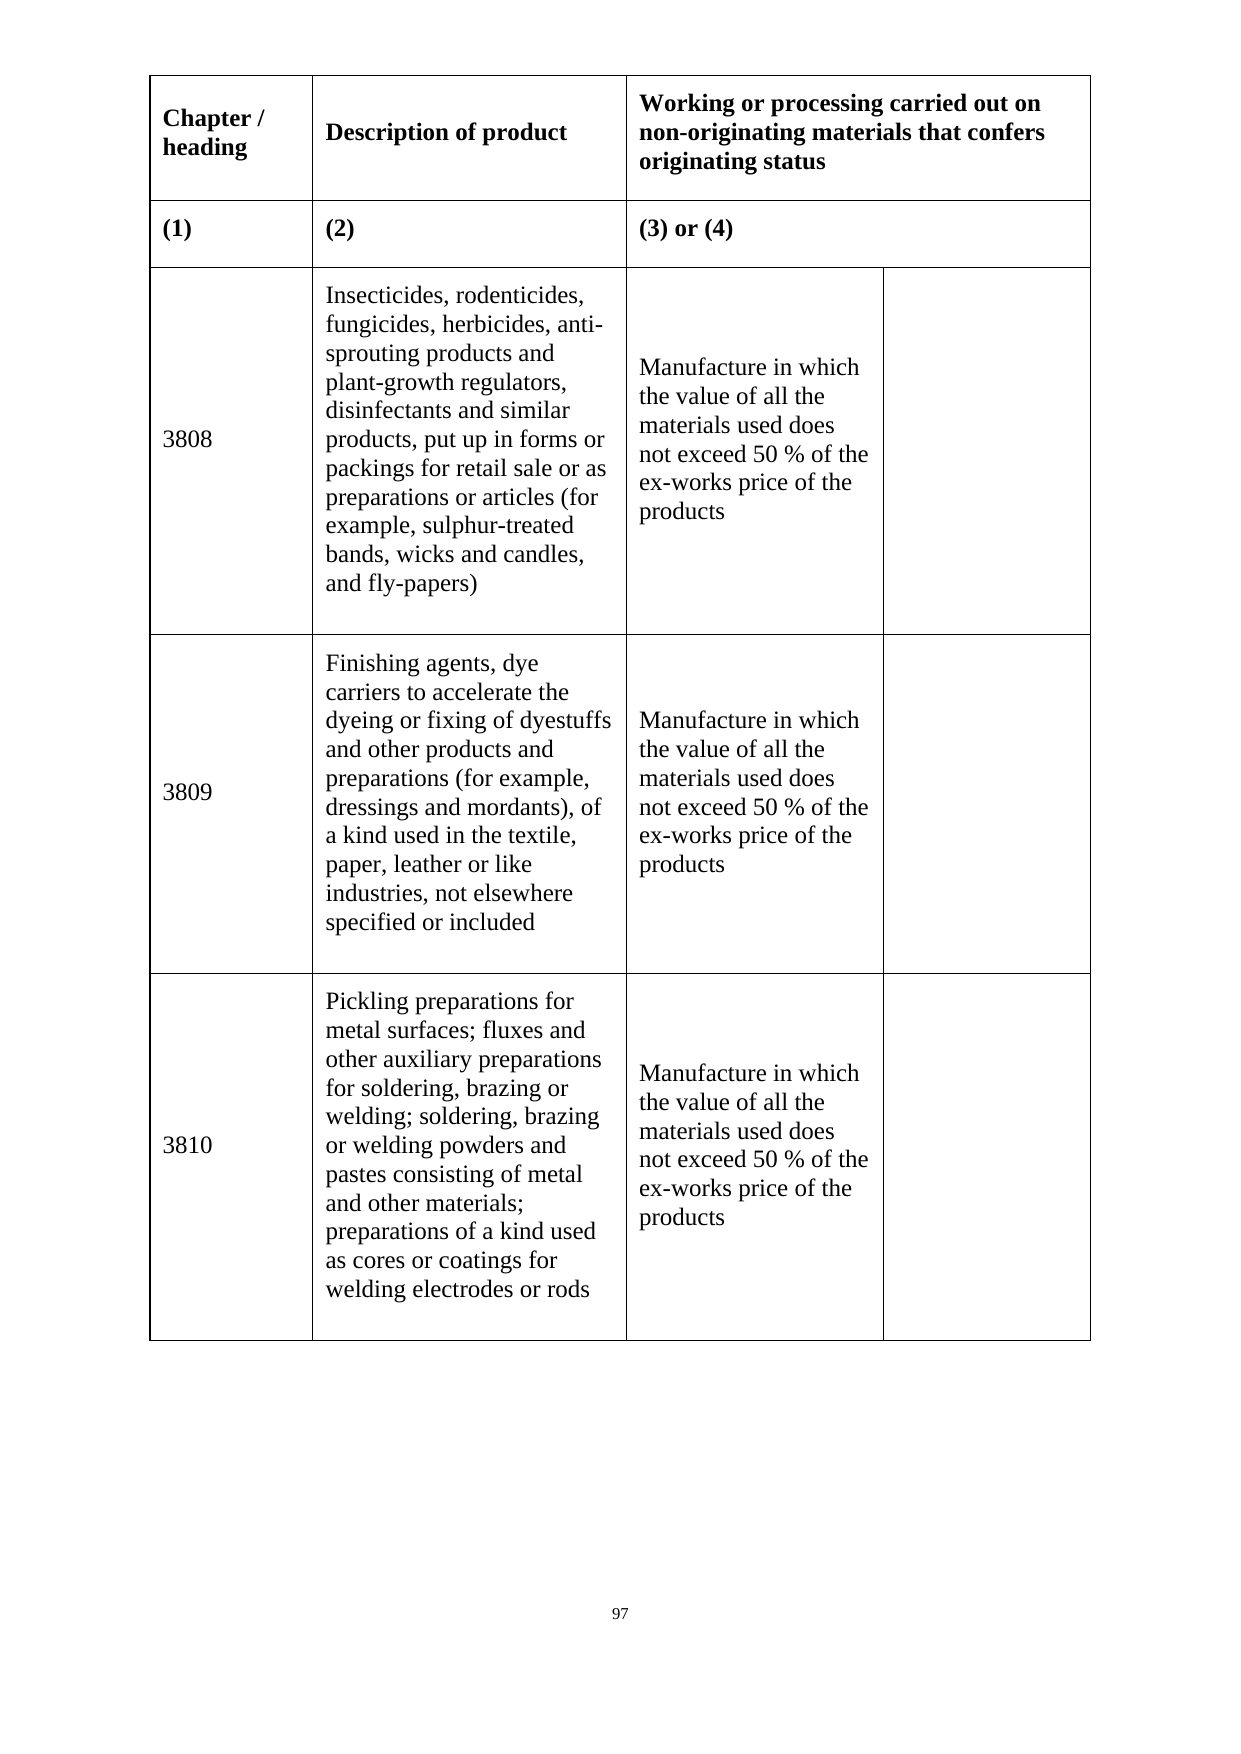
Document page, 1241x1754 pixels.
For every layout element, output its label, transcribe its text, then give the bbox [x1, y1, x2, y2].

table_cell (2) [313, 201, 626, 267]
table_cell (1) [151, 201, 312, 267]
table_cell Manufacture in which the value of all the materials used does not exceed 50 % of the ex‐works price of the products [627, 635, 883, 973]
table_cell Manufacture in which the value of all the materials used does not exceed 50 % of the ex‐works price of the products [627, 974, 883, 1340]
table_cell 3810 [151, 974, 312, 1340]
table_header Working or processing carried out on non‐originating materials that confers originating status [627, 76, 1090, 200]
table_header Chapter / heading [151, 76, 312, 200]
table_cell [884, 635, 1090, 973]
table_cell (3) or (4) [627, 201, 1090, 267]
table_cell Pickling preparations for metal surfaces; fluxes and other auxiliary preparations for soldering, brazing or welding; soldering, brazing or welding powders and pastes consisting of metal and other materials; preparations of a kind used as cores or coatings for welding electrodes or rods [313, 974, 626, 1340]
table_cell [884, 268, 1090, 634]
table_cell [884, 974, 1090, 1340]
table_cell 3808 [151, 268, 312, 634]
table_cell Manufacture in which the value of all the materials used does not exceed 50 % of the ex‐works price of the products [627, 268, 883, 634]
table_cell 3809 [151, 635, 312, 973]
table_cell Insecticides, rodenticides, fungicides, herbicides, anti‐sprouting products and plant‐growth regulators, disinfectants and similar products, put up in forms or packings for retail sale or as preparations or articles (for example, sulphur‐treated bands, wicks and candles, and fly‐papers) [313, 268, 626, 634]
table_cell Finishing agents, dye carriers to accelerate the dyeing or fixing of dyestuffs and other products and preparations (for example, dressings and mordants), of a kind used in the textile, paper, leather or like industries, not elsewhere specified or included [313, 635, 626, 973]
table_header Description of product [313, 76, 626, 200]
